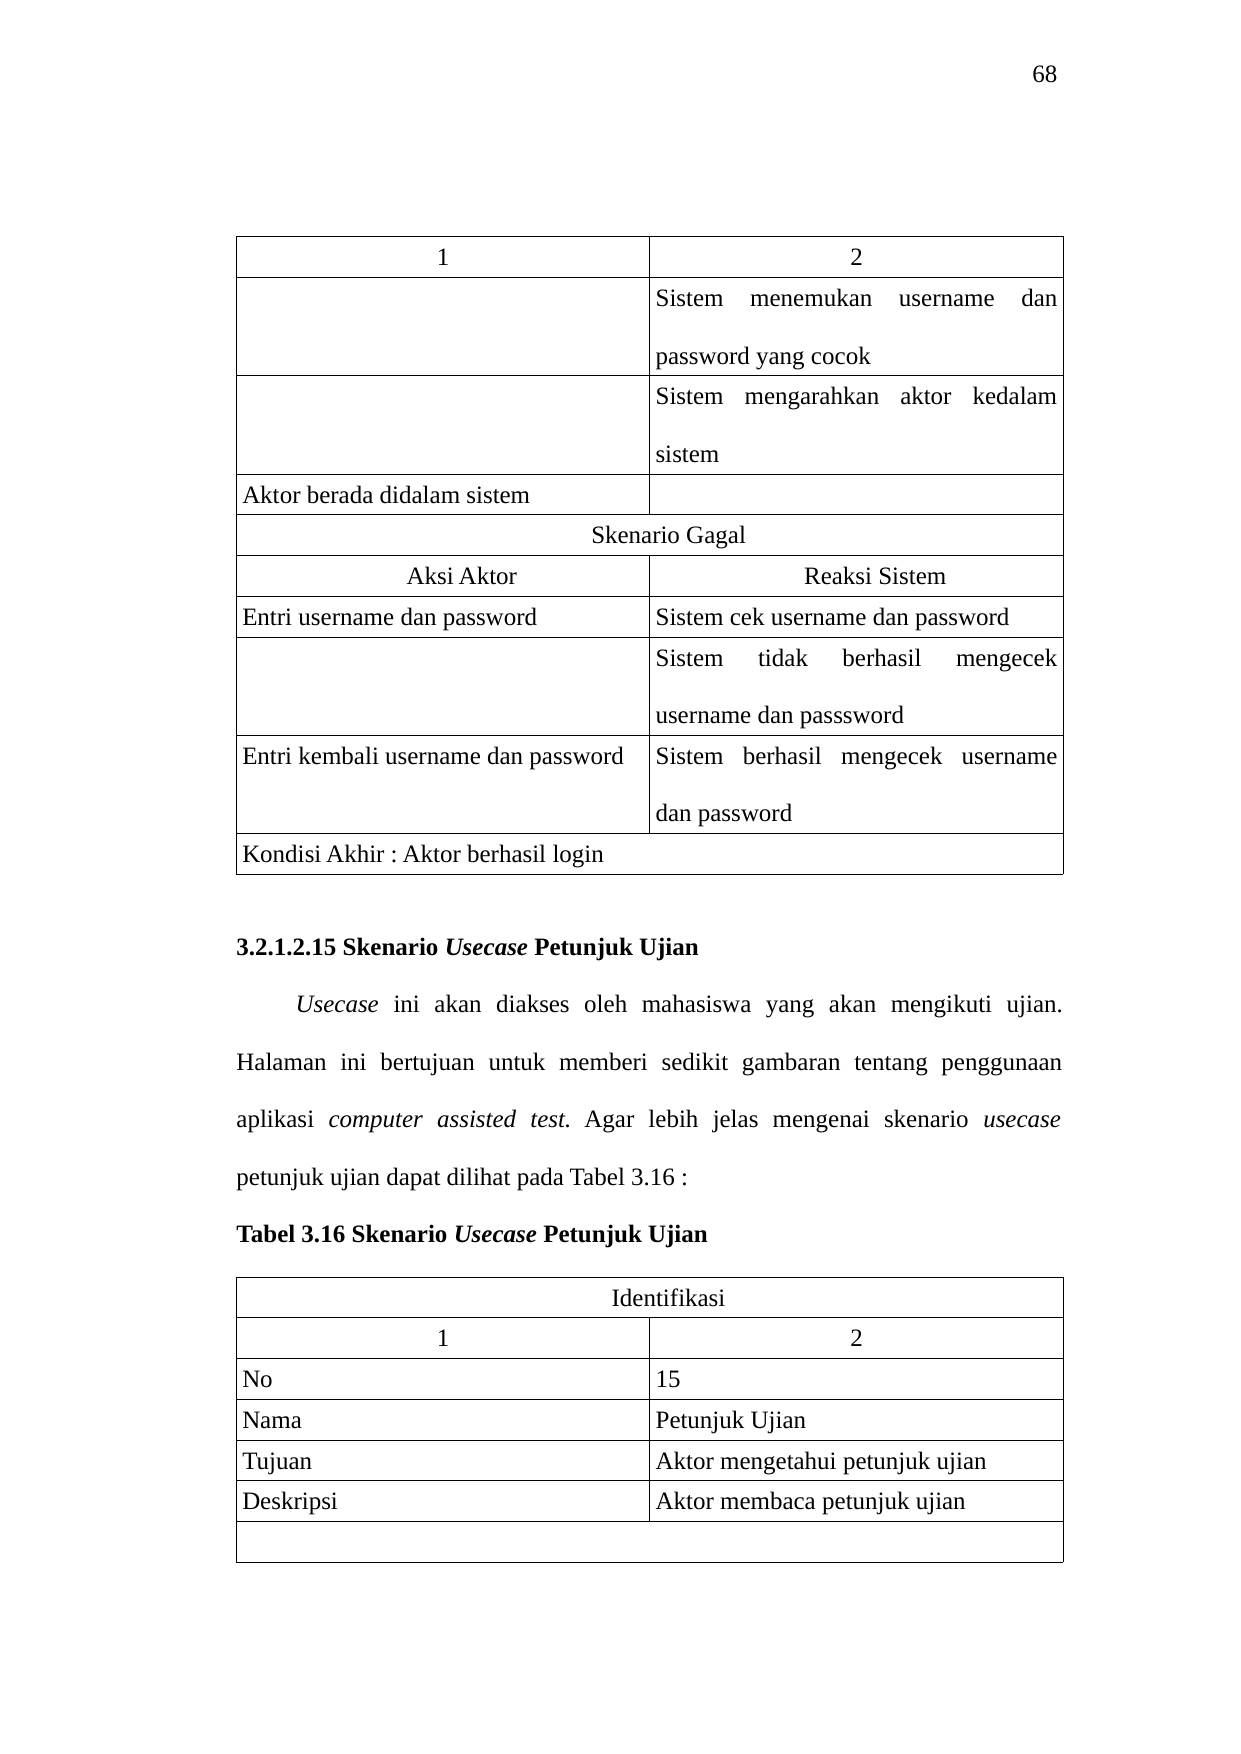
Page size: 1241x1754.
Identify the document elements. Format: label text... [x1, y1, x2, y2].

subtitle 3.2.1.2.15 Skenario Usecase Petunjuk Ujian [236, 932, 1063, 960]
table_cell No [237, 1359, 649, 1399]
table_cell Reaksi Sistem [650, 556, 1063, 596]
table_cell 15 [650, 1359, 1063, 1399]
table_cell Nama [237, 1400, 649, 1439]
table_cell Sistem menemukan username dan password yang cocok [650, 278, 1063, 375]
table_cell 1 [237, 1318, 649, 1358]
table_header Identifikasi [237, 1278, 1063, 1317]
table_cell Aktor berada didalam sistem [237, 475, 649, 514]
table_cell [237, 1522, 1063, 1562]
table_cell Sistem cek username dan password [650, 597, 1063, 636]
table_cell Entri username dan password [237, 597, 649, 636]
table_cell 2 [650, 1318, 1063, 1358]
table_cell Skenario Gagal [237, 515, 1063, 555]
table_cell Tujuan [237, 1441, 649, 1480]
table_cell Aktor membaca petunjuk ujian [650, 1481, 1063, 1521]
table_cell [237, 638, 649, 734]
table_cell [237, 278, 649, 375]
subtitle Tabel 3.16 Skenario Usecase Petunjuk Ujian [236, 1219, 1063, 1248]
text Usecase ini akan diakses oleh mahasiswa yang akan mengikuti ujian. Halaman ini bertujuan untuk memberi sedikit gambaran tentang penggunaan aplikasi computer assisted test. Agar lebih jelas mengenai skenario usecase petunjuk ujian dapat dilihat pada Tabel 3.16 : [236, 989, 1063, 1190]
table_cell [237, 376, 649, 473]
table_cell Petunjuk Ujian [650, 1400, 1063, 1439]
table_cell Sistem mengarahkan aktor kedalam sistem [650, 376, 1063, 473]
table_cell Sistem tidak berhasil mengecek username dan passsword [650, 638, 1063, 734]
table_cell Entri kembali username dan password [237, 736, 649, 833]
table_cell 2 [650, 237, 1063, 277]
table_cell Aktor mengetahui petunjuk ujian [650, 1441, 1063, 1480]
table_cell Kondisi Akhir : Aktor berhasil login [237, 834, 1063, 873]
table_cell [650, 475, 1063, 514]
table_cell Sistem berhasil mengecek username dan password [650, 736, 1063, 833]
table_cell Aksi Aktor [237, 556, 649, 596]
table_cell Deskripsi [237, 1481, 649, 1521]
table_cell 1 [237, 237, 649, 277]
